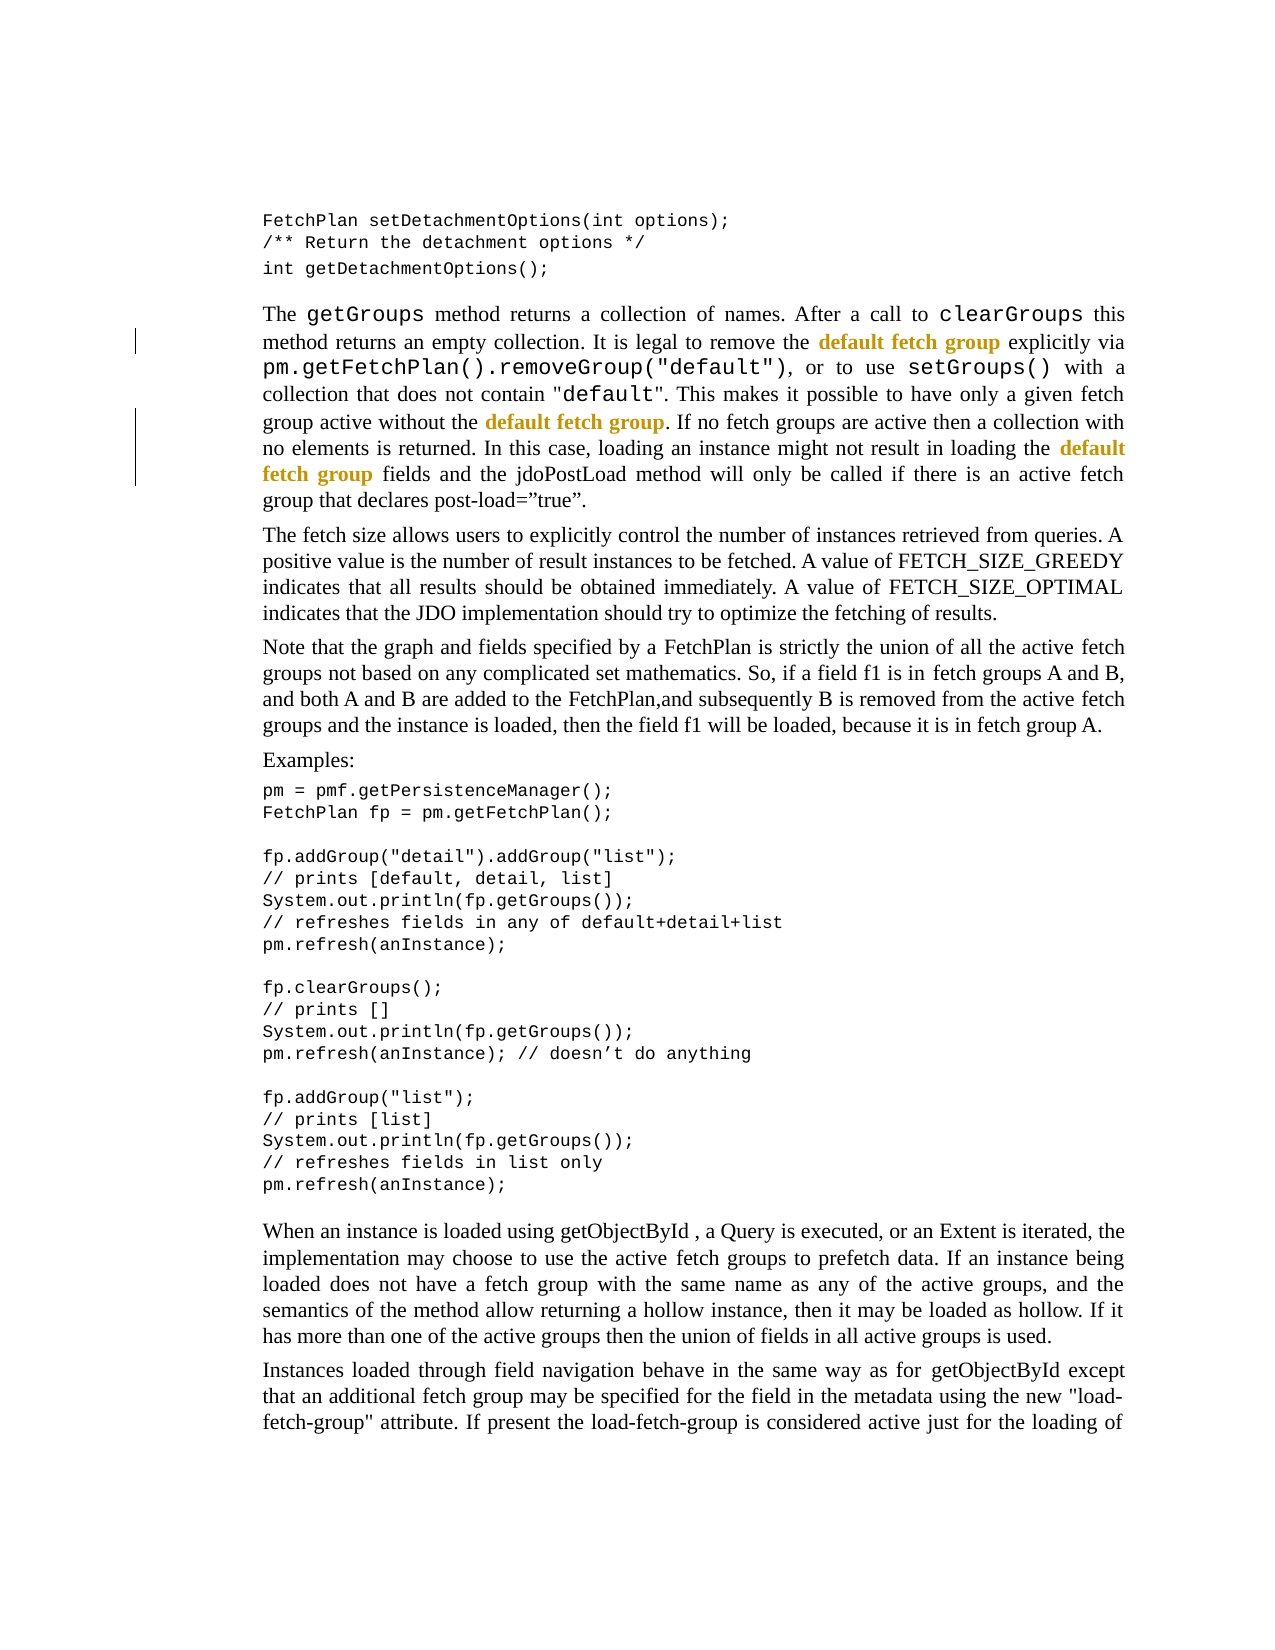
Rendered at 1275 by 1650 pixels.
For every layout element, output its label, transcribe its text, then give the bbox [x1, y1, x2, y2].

text System.out.println(fp.getGroups()); [262, 889, 1125, 911]
text pm = pmf.getPersistenceManager(); [262, 780, 1125, 802]
text System.out.println(fp.getGroups()); [262, 1021, 1125, 1043]
text Examples: [262, 746, 1125, 772]
text FetchPlan fp = pm.getFetchPlan(); [262, 802, 1125, 824]
text // refreshes fields in any of default+detail+list [262, 911, 1125, 933]
text FetchPlan setDetachmentOptions(int options); [262, 210, 1125, 232]
text // prints [] [262, 999, 1125, 1021]
text Instances loaded through field navigation behave in the same way as for getObjectById except that an additional fetch group may be specified for the field in the metadata using the new "load-fetch-group" attribute. If present the load-fetch-group is considered active just for the loading of [262, 1356, 1125, 1434]
text System.out.println(fp.getGroups()); [262, 1130, 1125, 1152]
text // prints [list] [262, 1108, 1125, 1130]
text fp.addGroup("detail").addGroup("list"); [262, 846, 1125, 868]
text pm.refresh(anInstance); [262, 933, 1125, 955]
text When an instance is loaded using getObjectById , a Query is executed, or an Extent is iterated, the implementation may choose to use the active fetch groups to prefetch data. If an instance being loaded does not have a fetch group with the same name as any of the active groups, and the semantics of the method allow returning a hollow instance, then it may be loaded as hollow. If it has more than one of the active groups then the union of fields in all active groups is used. [262, 1218, 1125, 1348]
text fp.addGroup("list"); [262, 1086, 1125, 1108]
text int getDetachmentOptions();] [262, 254, 1125, 279]
text The fetch size allows users to explicitly control the number of instances retrieved from queries. A positive value is the number of result instances to be fetched. A value of FETCH_SIZE_GREEDY indicates that all results should be obtained immediately. A value of FETCH_SIZE_OPTIMAL indicates that the JDO implementation should try to optimize the fetching of results. [262, 521, 1125, 625]
text // prints [default, detail, list] [262, 868, 1125, 889]
text /** Return the detachment options */ [262, 232, 1125, 254]
text fp.clearGroups(); [262, 977, 1125, 999]
text The getGroups method returns a collection of names. After a call to clearGroups this method returns an empty collection. It is legal to remove the default fetch group explicitly via pm.getFetchPlan().removeGroup("default"), or to use setGroups() with a collection that does not contain "default". This makes it possible to have only a given fetch group active without the default fetch group. If no fetch groups are active then a collection with no elements is returned. In this case, loading an instance might not result in loading the default fetch group fields and the jdoPostLoad method will only be called if there is an active fetch group that declares post-load=”true”. [262, 301, 1125, 512]
text pm.refresh(anInstance); [262, 1174, 1125, 1196]
text // refreshes fields in list only [262, 1152, 1125, 1174]
text Note that the graph and fields specified by a FetchPlan is strictly the union of all the active fetch groups not based on any complicated set mathematics. So, if a field f1 is in fetch groups A and B, and both A and B are added to the FetchPlan,and subsequently B is removed from the active fetch groups and the instance is loaded, then the field f1 will be loaded, because it is in fetch group A. [262, 633, 1125, 737]
text pm.refresh(anInstance); // doesn’t do anything [262, 1043, 1125, 1064]
